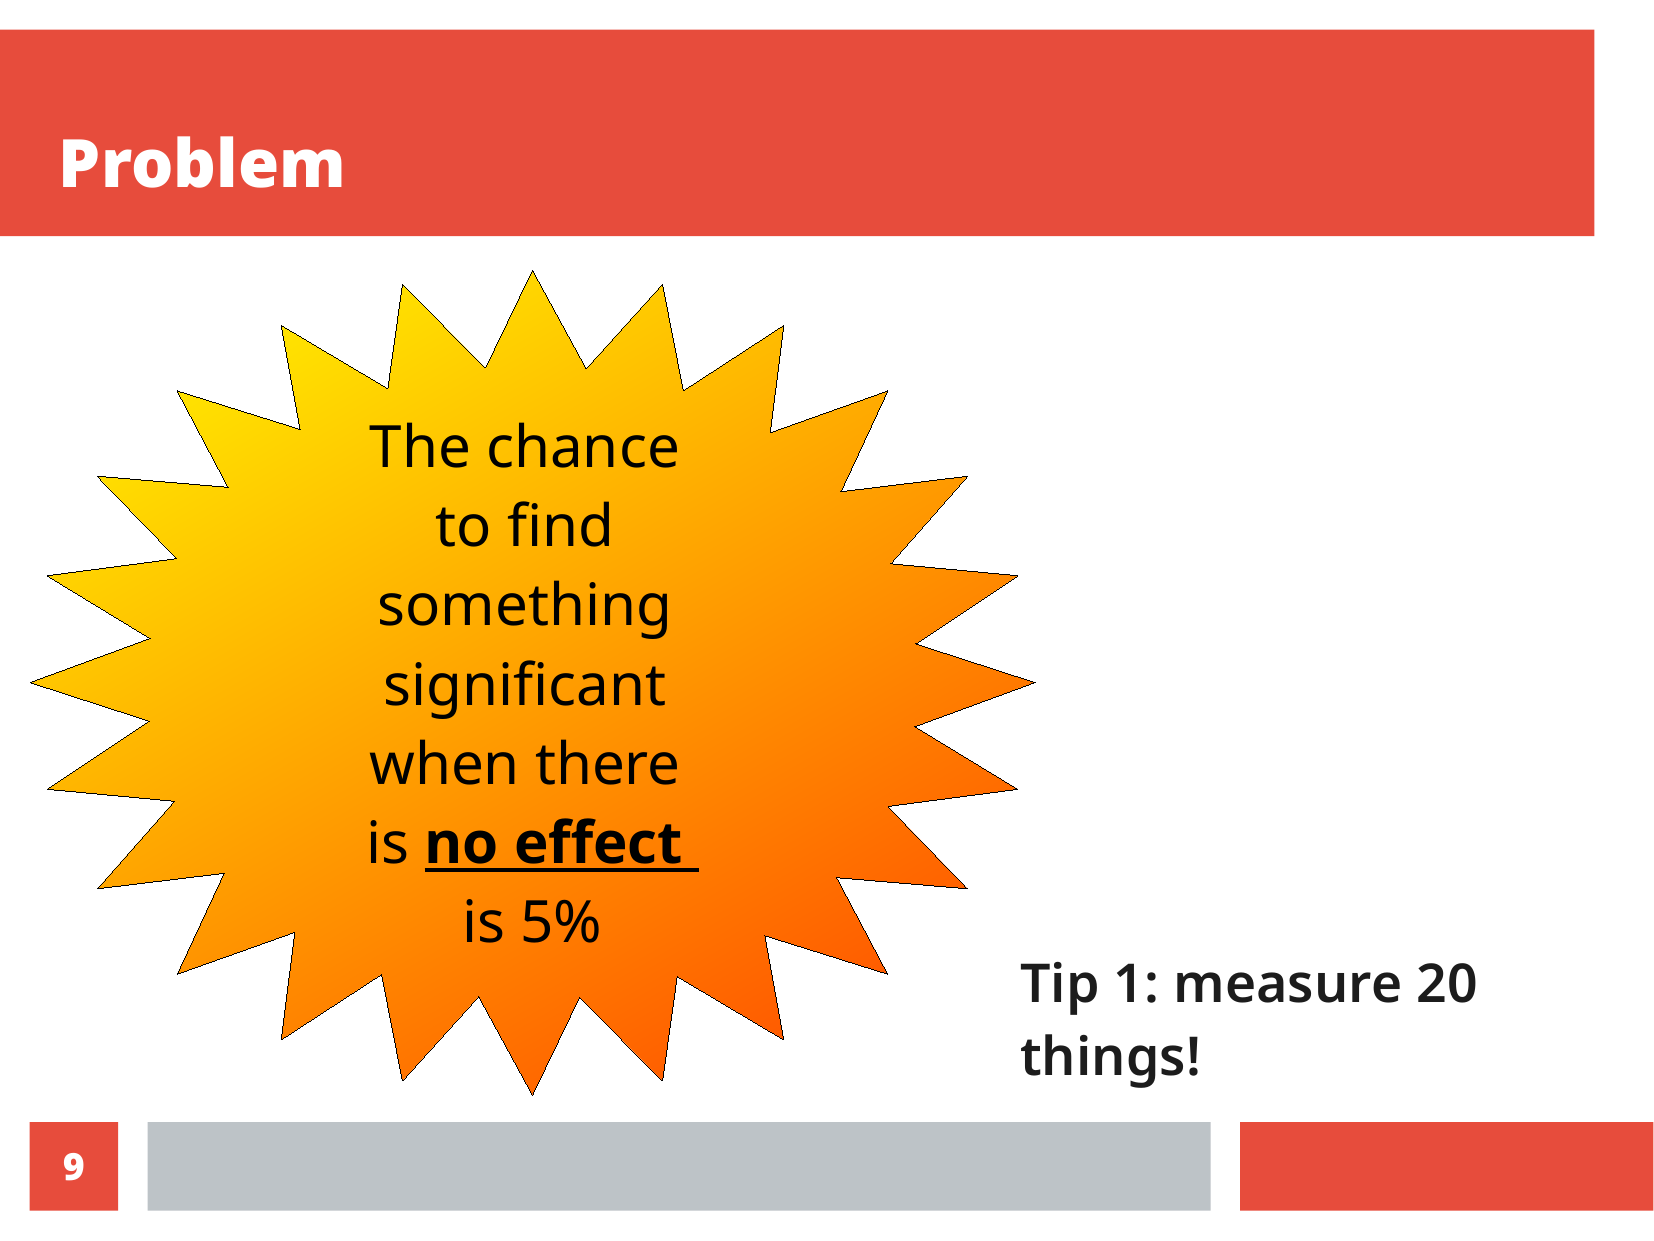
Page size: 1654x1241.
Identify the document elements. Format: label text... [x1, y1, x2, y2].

title Problem [59, 59, 1595, 207]
list Tip 1: measure 20 things! [1020, 945, 1621, 1093]
text_box The chance to find something significant when there is no effect is 5% [30, 270, 1036, 1096]
